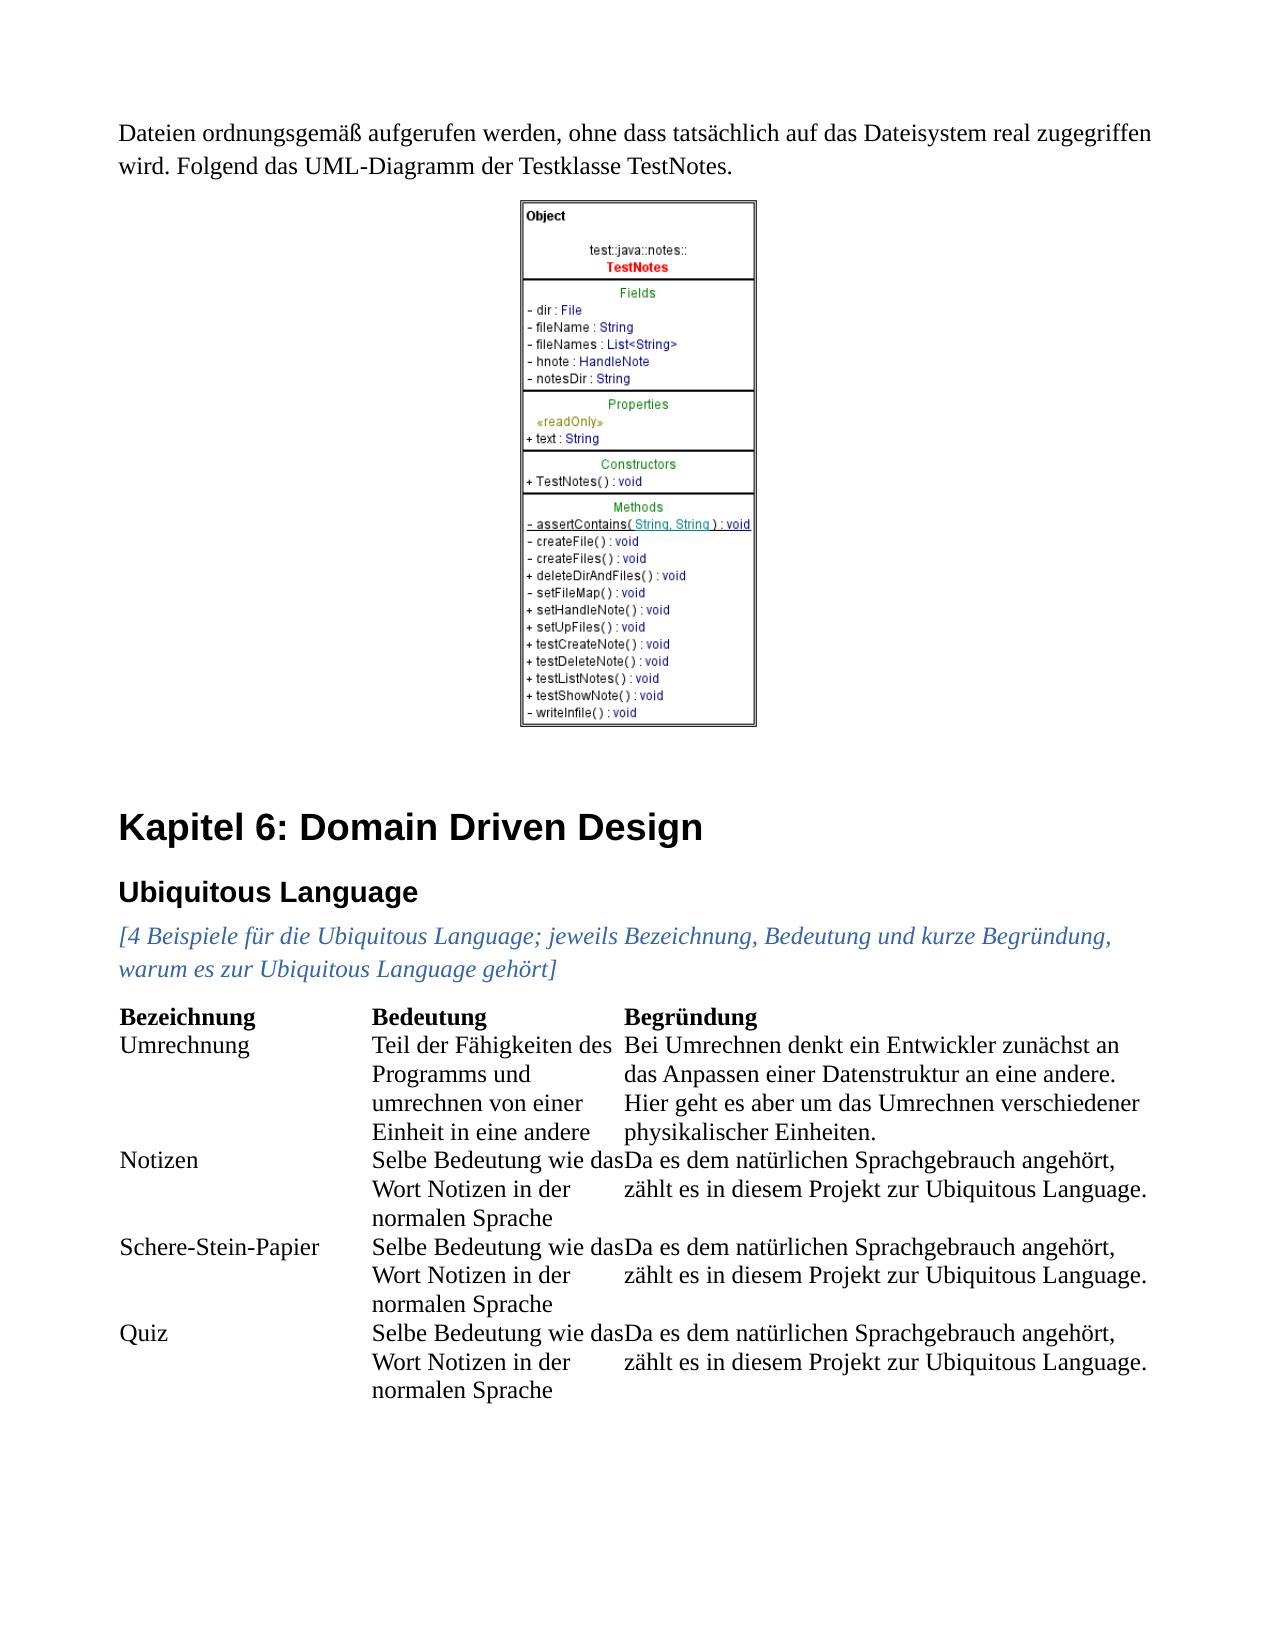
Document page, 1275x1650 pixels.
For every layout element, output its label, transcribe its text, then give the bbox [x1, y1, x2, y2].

table_cell Notizen [119, 1146, 372, 1232]
table_cell Bei Umrechnen denkt ein Entwickler zunächst an das Anpassen einer Datenstruktur an eine andere. Hier geht es aber um das Umrechnen verschiedener physikalischer Einheiten. [624, 1031, 1157, 1146]
table_cell Da es dem natürlichen Sprachgebrauch angehört, zählt es in diesem Projekt zur Ubiquitous Language. [624, 1146, 1157, 1232]
table_cell Da es dem natürlichen Sprachgebrauch angehört, zählt es in diesem Projekt zur Ubiquitous Language. [624, 1318, 1157, 1404]
table_header Bedeutung [372, 1002, 624, 1031]
subtitle Ubiquitous Language [118, 875, 1157, 909]
table_cell Schere-Stein-Papier [119, 1232, 372, 1318]
table_cell Umrechnung [119, 1031, 372, 1146]
subtitle Kapitel 6: Domain Driven Design [118, 804, 1157, 848]
table_header Begründung [624, 1002, 1157, 1031]
table_cell Teil der Fähigkeiten des Programms und umrechnen von einer Einheit in eine andere [372, 1031, 624, 1146]
text Dateien ordnungsgemäß aufgerufen werden, ohne dass tatsächlich auf das Dateisystem real zugegriffen wird. Folgend das UML-Diagramm der Testklasse TestNotes. [118, 118, 1157, 180]
table_header Bezeichnung [119, 1002, 372, 1031]
text [4 Beispiele für die Ubiquitous Language; jeweils Bezeichnung, Bedeutung und kurze Begründung, warum es zur Ubiquitous Language gehört] [118, 921, 1157, 983]
table_cell Quiz [119, 1318, 372, 1404]
table_cell Selbe Bedeutung wie das Wort Notizen in der normalen Sprache [372, 1146, 624, 1232]
table_cell Selbe Bedeutung wie das Wort Notizen in der normalen Sprache [372, 1318, 624, 1404]
table_cell Selbe Bedeutung wie das Wort Notizen in der normalen Sprache [372, 1232, 624, 1318]
table_cell Da es dem natürlichen Sprachgebrauch angehört, zählt es in diesem Projekt zur Ubiquitous Language. [624, 1232, 1157, 1318]
picture [516, 197, 759, 728]
